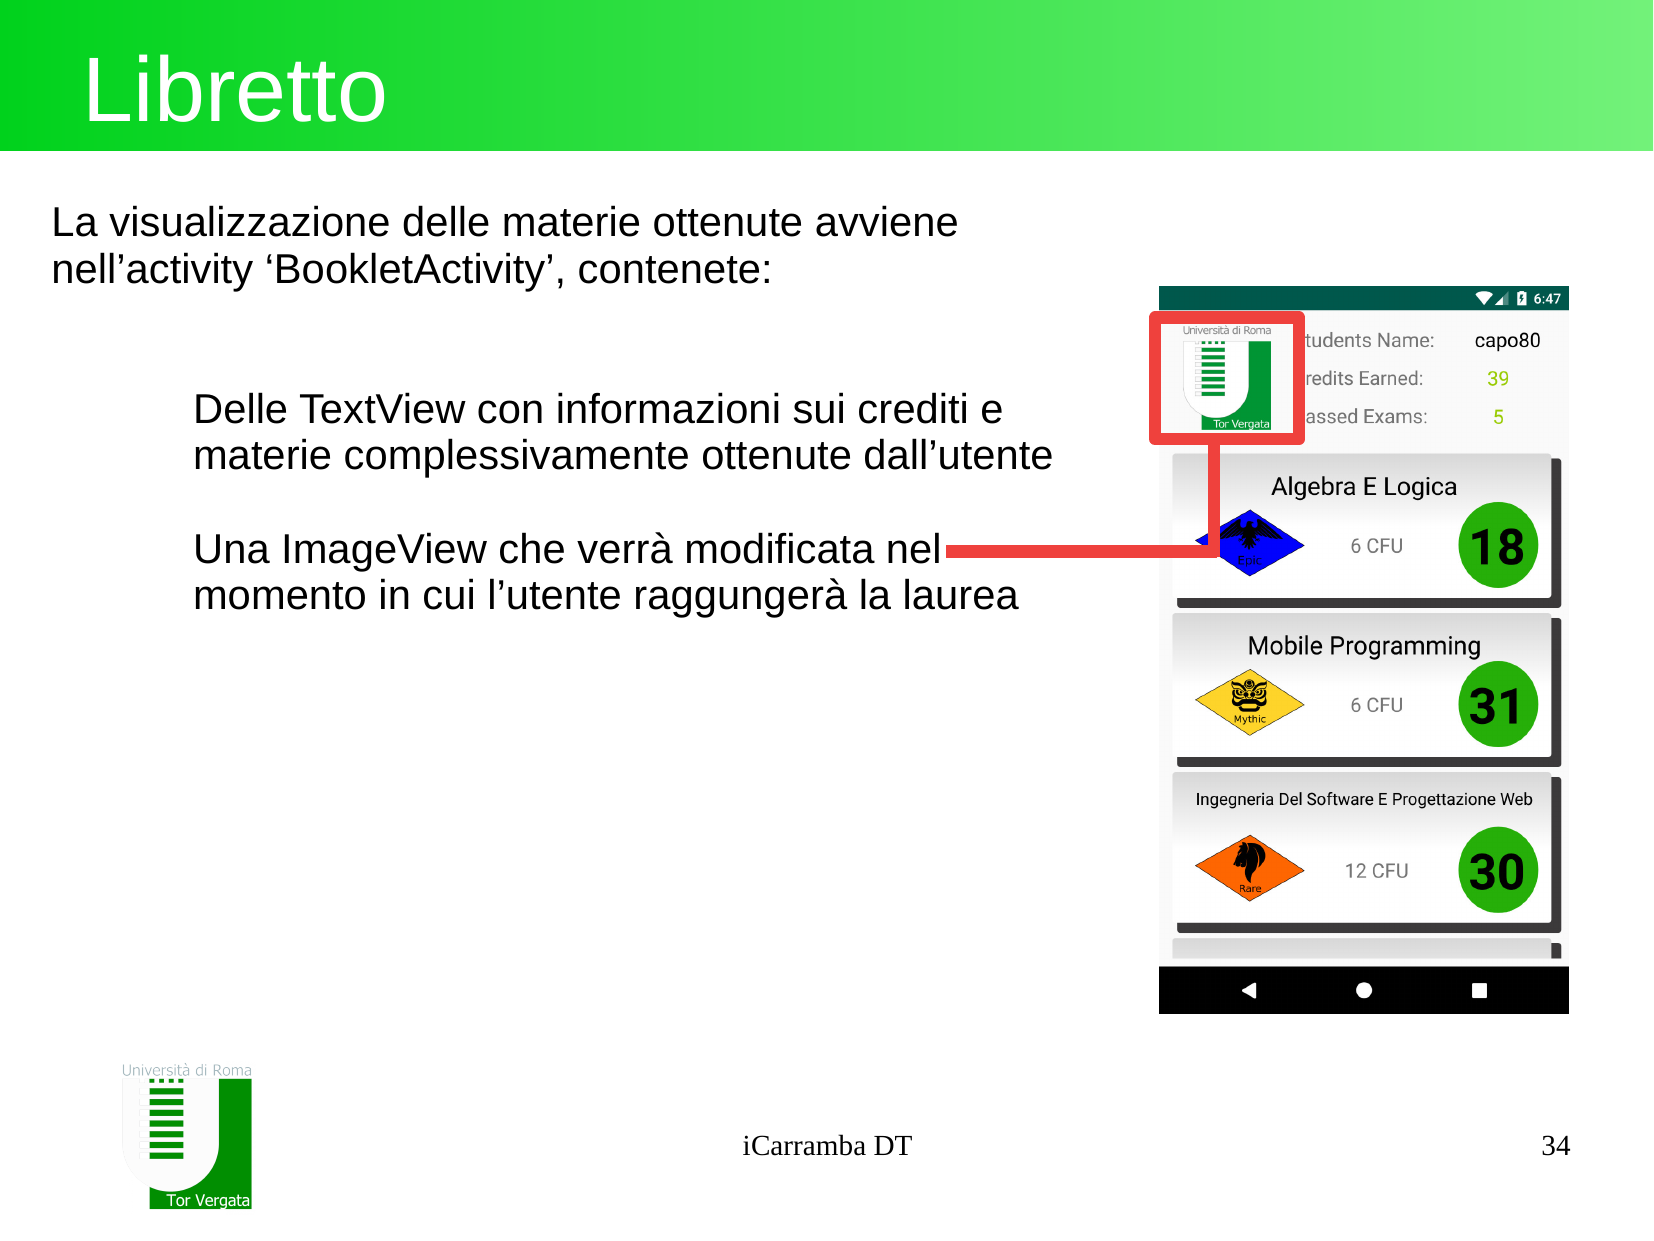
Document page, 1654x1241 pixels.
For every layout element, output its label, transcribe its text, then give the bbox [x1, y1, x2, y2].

picture [1159, 286, 1569, 1014]
picture [1161, 324, 1293, 433]
picture [120, 1061, 256, 1215]
picture [1159, 445, 1208, 545]
title Libretto [82, 37, 1571, 143]
list La visualizzazione delle materie ottenute avviene nell’activity ‘BookletActivity’, contenete: Delle TextView con informazioni sui crediti e materie complessivamente ottenute dall’utente Una ImageView che verrà modificata nel momento in cui l’utente raggungerà la laurea [51, 198, 1267, 772]
